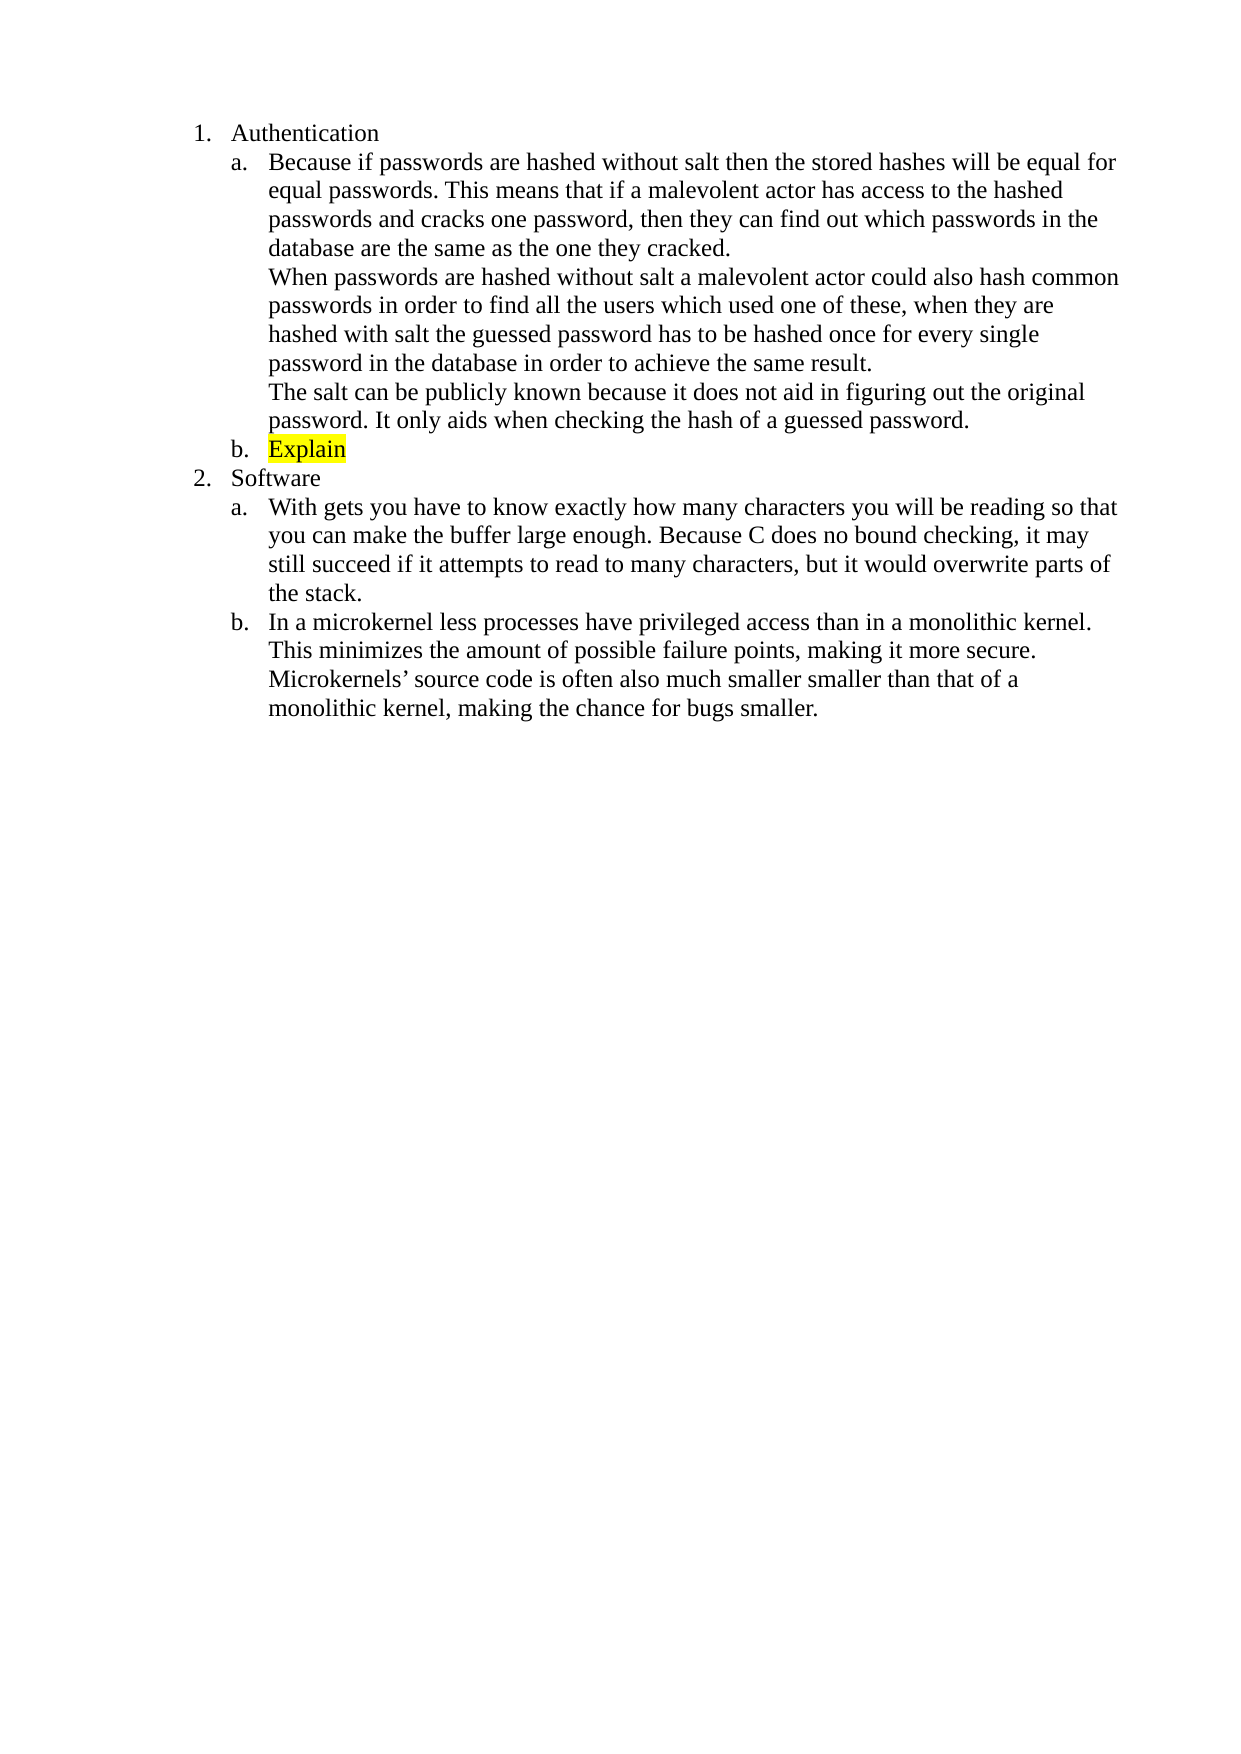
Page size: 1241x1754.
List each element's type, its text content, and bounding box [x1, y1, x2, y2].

list Authentication [193, 118, 1122, 147]
list Because if passwords are hashed without salt then the stored hashes will be equal for equal passwords. This means that if a malevolent actor has access to the hashed passwords and cracks one password, then they can find out which passwords in the database are the same as the one they cracked. [231, 147, 1122, 262]
list When passwords are hashed without salt a malevolent actor could also hash common passwords in order to find all the users which used one of these, when they are hashed with salt the guessed password has to be hashed once for every single password in the database in order to achieve the same result. [231, 262, 1122, 377]
list With gets you have to know exactly how many characters you will be reading so that you can make the buffer large enough. Because C does no bound checking, it may still succeed if it attempts to read to many characters, but it would overwrite parts of the stack. [231, 492, 1122, 607]
list Software [193, 463, 1122, 492]
list In a microkernel less processes have privileged access than in a monolithic kernel. This minimizes the amount of possible failure points, making it more secure. Microkernels’ source code is often also much smaller smaller than that of a monolithic kernel, making the chance for bugs smaller. [231, 607, 1122, 722]
list The salt can be publicly known because it does not aid in figuring out the original password. It only aids when checking the hash of a guessed password. [231, 377, 1122, 434]
list Explain [231, 434, 1122, 463]
